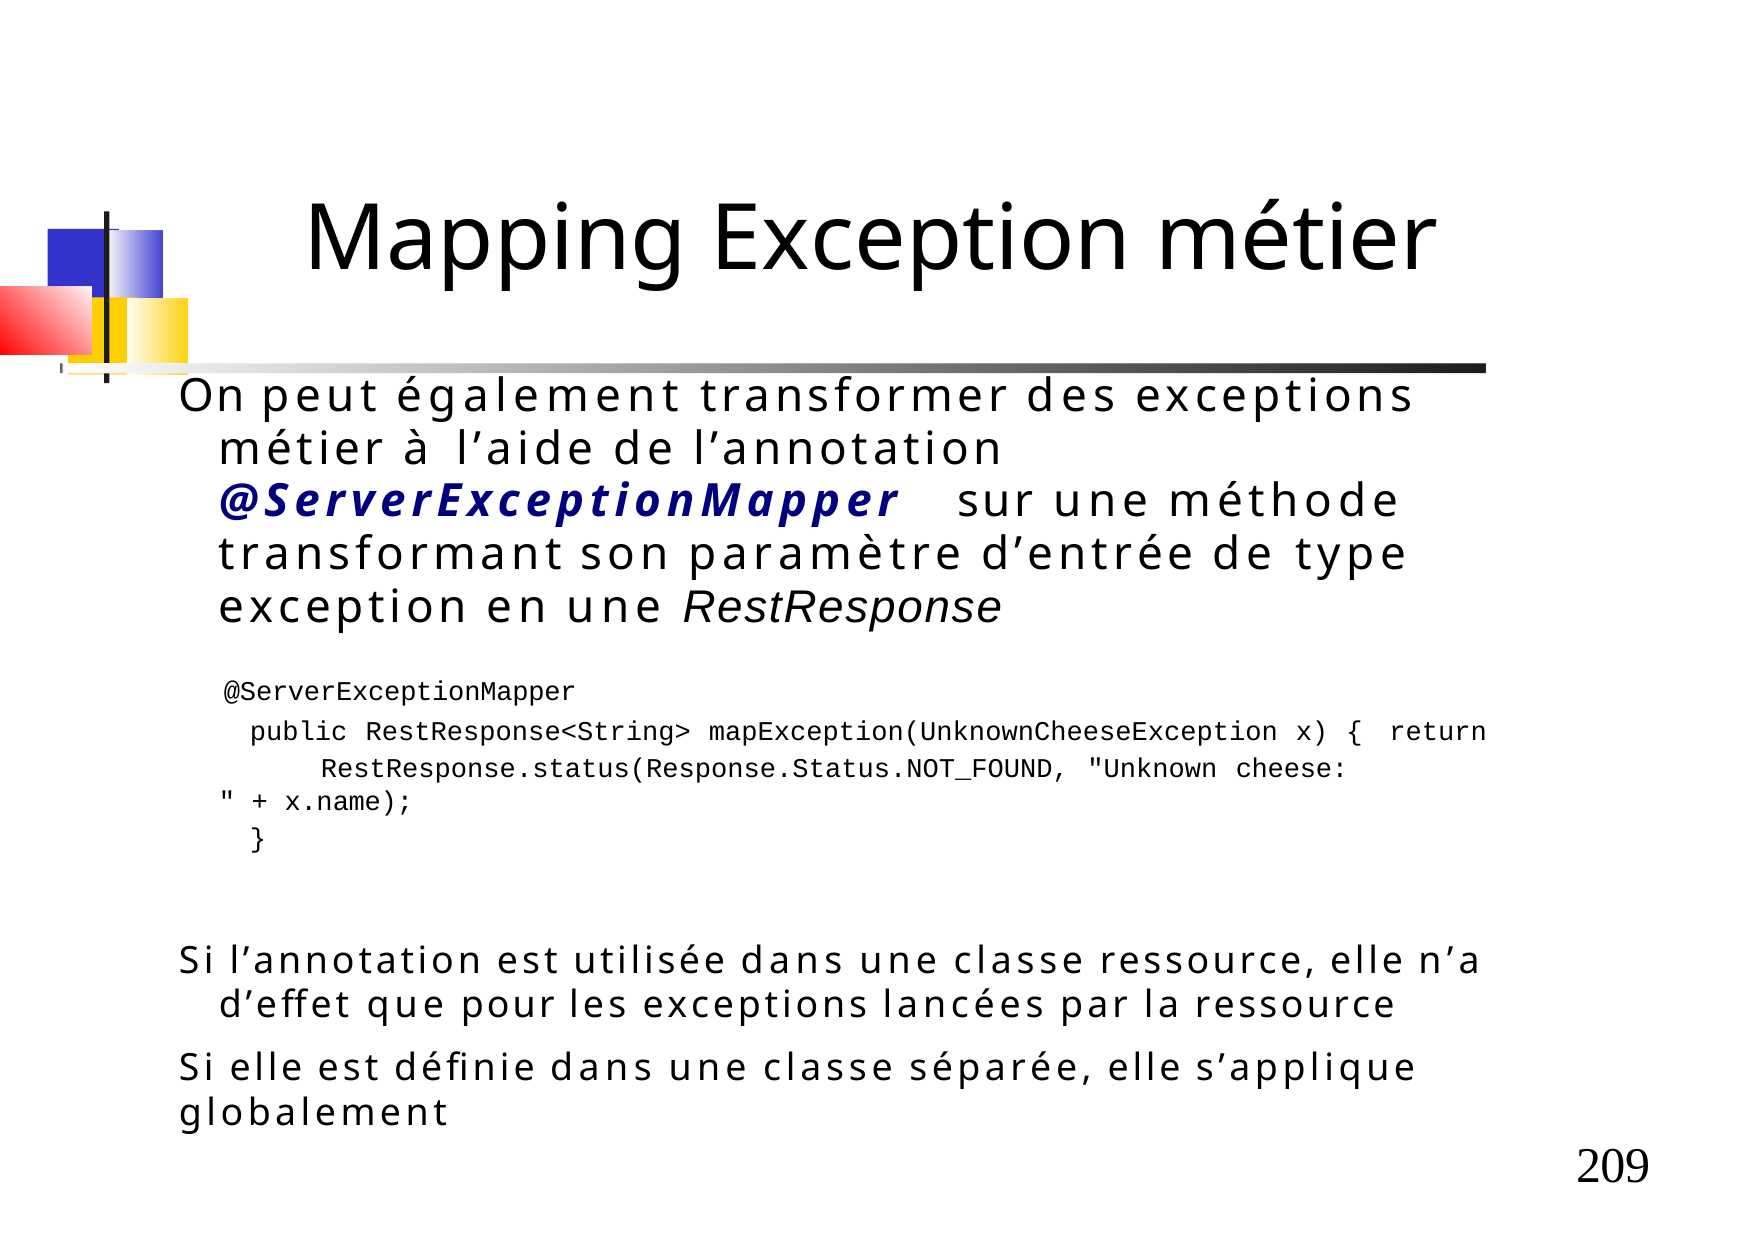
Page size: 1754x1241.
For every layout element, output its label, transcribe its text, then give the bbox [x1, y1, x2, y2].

title Mapping Exception métier [179, 183, 1564, 365]
picture [0, 285, 92, 355]
text_box On peut également transformer des exceptions métier à l’aide de l’annotation @ServerExceptionMapper sur une méthode transformant son paramètre d’entrée de type exception en une RestResponse @ServerExceptionMapper public RestResponse<String> mapException(UnknownCheeseException x) { return RestResponse.status(Response.Status.NOT_FOUND, "Unknown cheese: " + x.name); } Si l’annotation est utilisée dans une classe ressource, elle n’a d’effet que pour les exceptions lancées par la ressource Si elle est définie dans une classe séparée, elle s’applique globalement [176, 365, 1566, 1134]
picture [60, 229, 179, 384]
slide_number 209 [1569, 1135, 1660, 1241]
